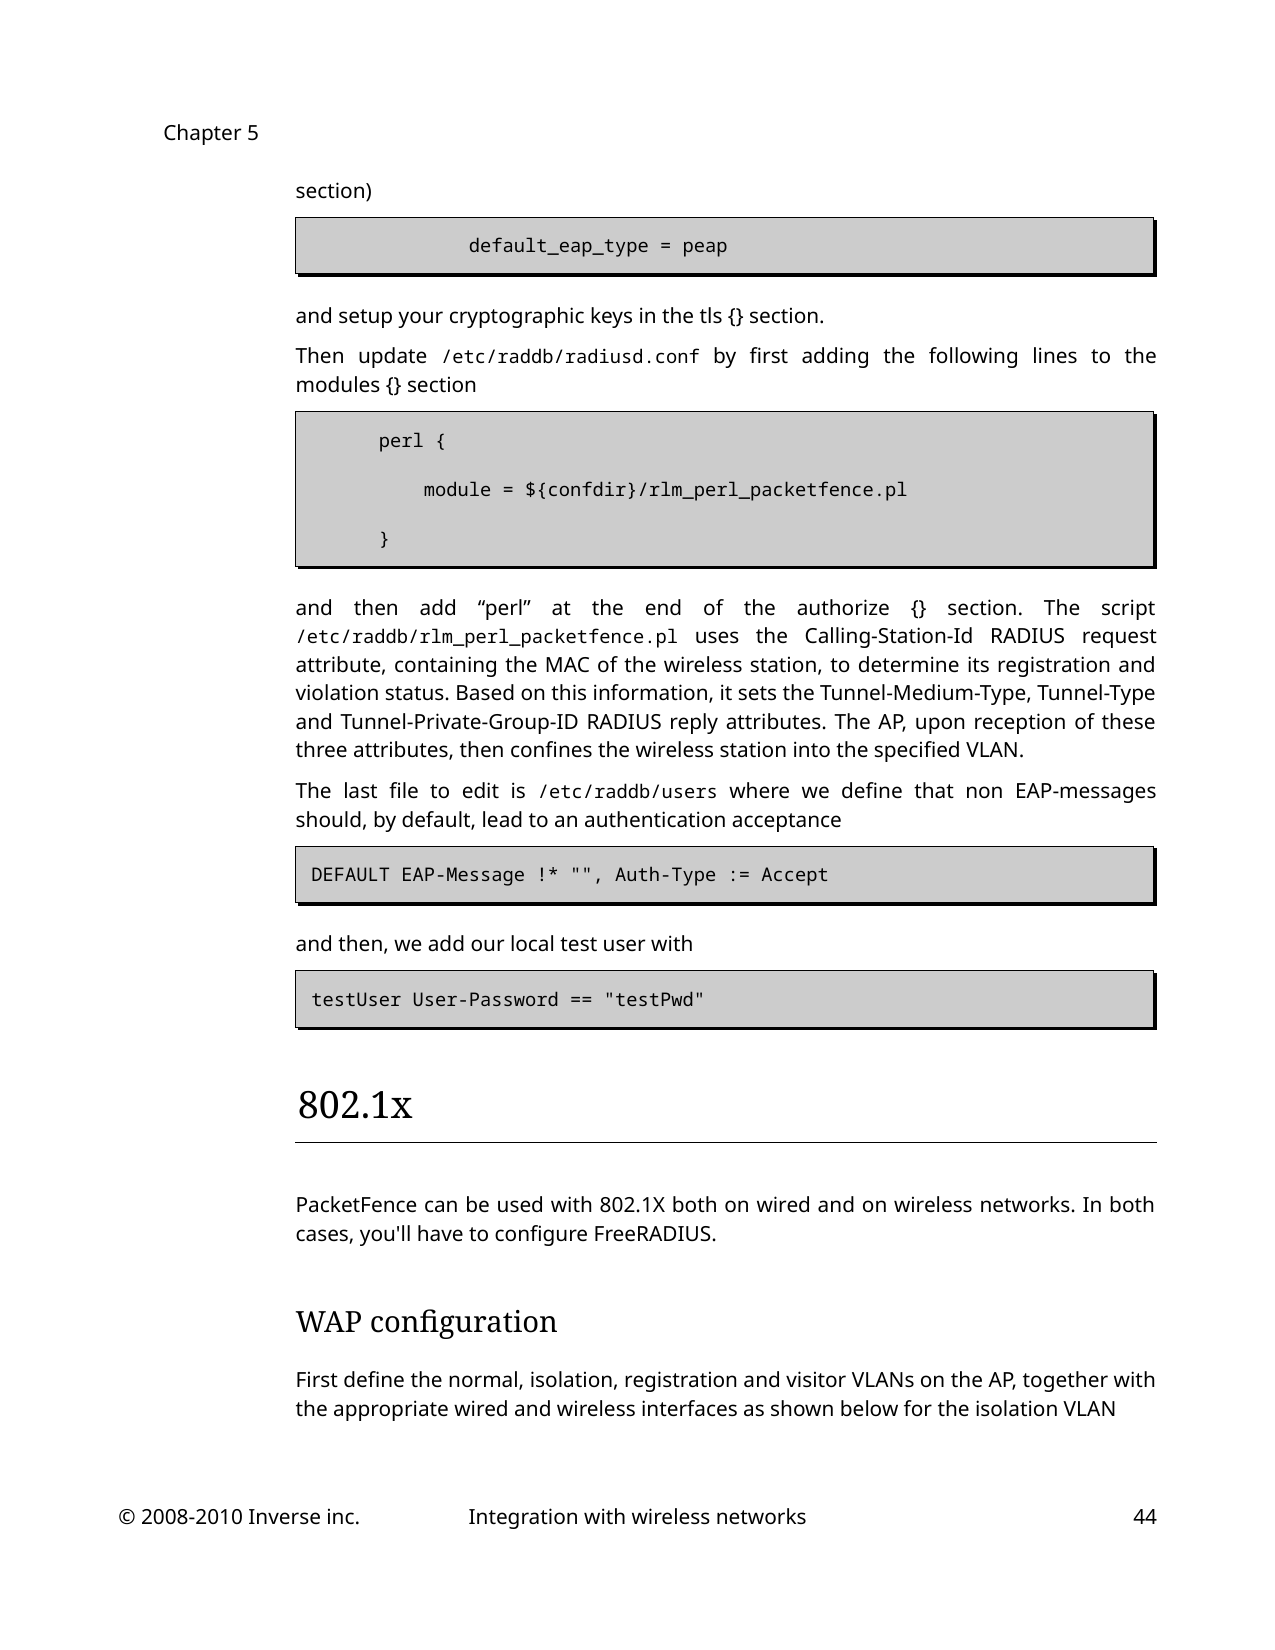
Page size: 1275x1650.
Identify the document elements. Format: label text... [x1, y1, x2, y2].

text and then, we add our local test user with [295, 929, 1157, 958]
subtitle 802.1x [295, 1079, 1157, 1142]
subtitle WAP configuration [295, 1301, 1157, 1341]
text } [296, 509, 1153, 566]
text default_eap_type = peap [296, 218, 1153, 273]
text PacketFence can be used with 802.1X both on wired and on wireless networks. In both cases, you'll have to configure FreeRADIUS. [295, 1191, 1157, 1247]
text Then update /etc/raddb/radiusd.conf by first adding the following lines to the modules {} section [295, 342, 1157, 398]
text perl { [296, 412, 1153, 452]
text The last file to edit is /etc/raddb/users where we define that non EAP-messages should, by default, lead to an authentication acceptance [295, 776, 1157, 833]
text and setup your cryptographic keys in the tls {} section. [295, 301, 1157, 329]
text module = ${confdir}/rlm_perl_packetfence.pl [296, 460, 1153, 502]
text DEFAULT EAP-Message !* "", Auth-Type := Accept [296, 847, 1153, 902]
text section) [295, 176, 1157, 204]
text testUser User-Password == "testPwd" [296, 971, 1153, 1027]
text and then add “perl” at the end of the authorize {} section. The script /etc/raddb/rlm_perl_packetfence.pl uses the Calling-Station-Id RADIUS request attribute, containing the MAC of the wireless station, to determine its registration and violation status. Based on this information, it sets the Tunnel-Medium-Type, Tunnel-Type and Tunnel-Private-Group-ID RADIUS reply attributes. The AP, upon reception of these three attributes, then confines the wireless station into the specified VLAN. [295, 593, 1157, 764]
text First define the normal, isolation, registration and visitor VLANs on the AP, together with the appropriate wired and wireless interfaces as shown below for the isolation VLAN [295, 1365, 1157, 1422]
